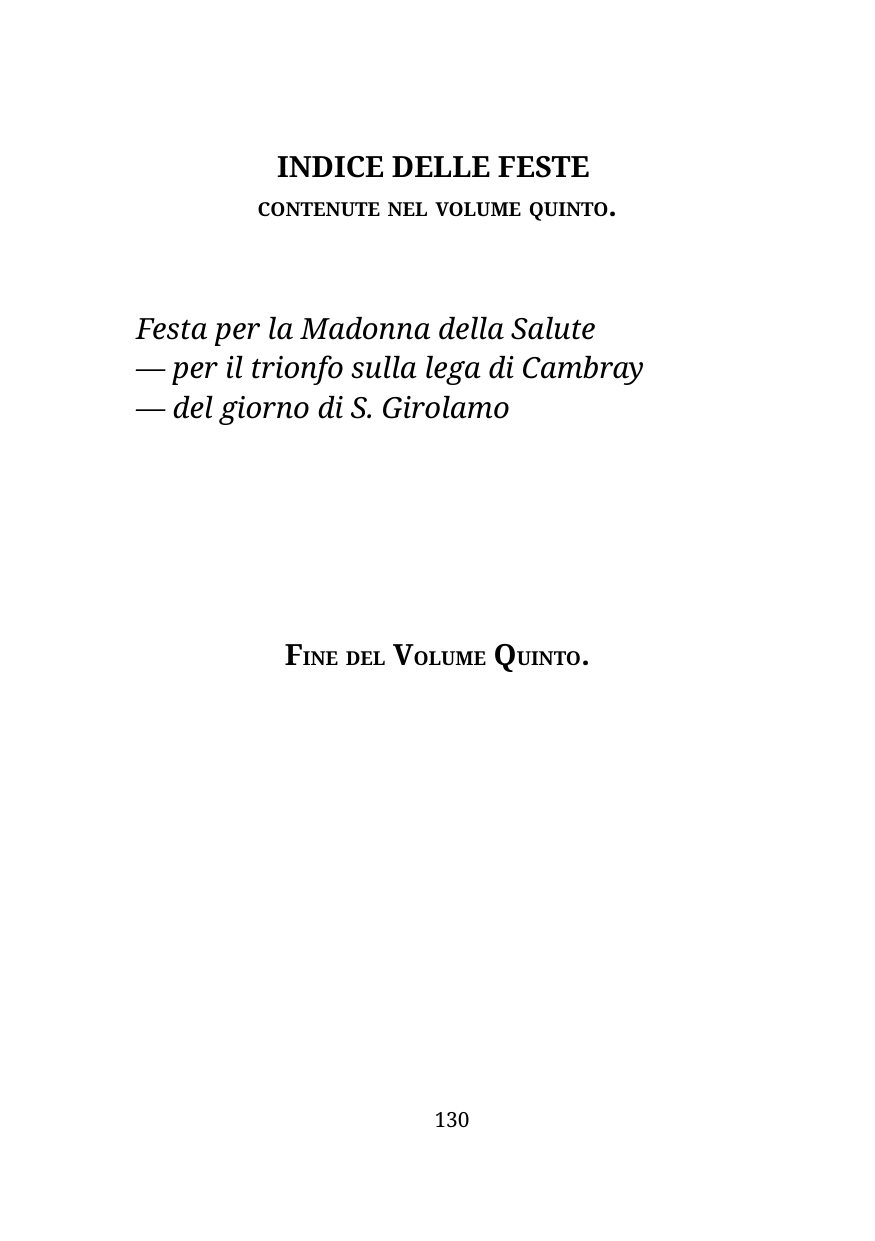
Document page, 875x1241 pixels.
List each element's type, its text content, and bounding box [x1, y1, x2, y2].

text — per il trionfo sulla lega di Cambray [106, 348, 768, 387]
text — del giorno di S. Girolamo [106, 387, 768, 427]
subtitle Fine del Volume Quinto. [106, 634, 768, 673]
subtitle INDICE DELLE FESTE contenute nel volume quinto. [106, 146, 768, 225]
text Festa per la Madonna della Salute [106, 308, 768, 348]
